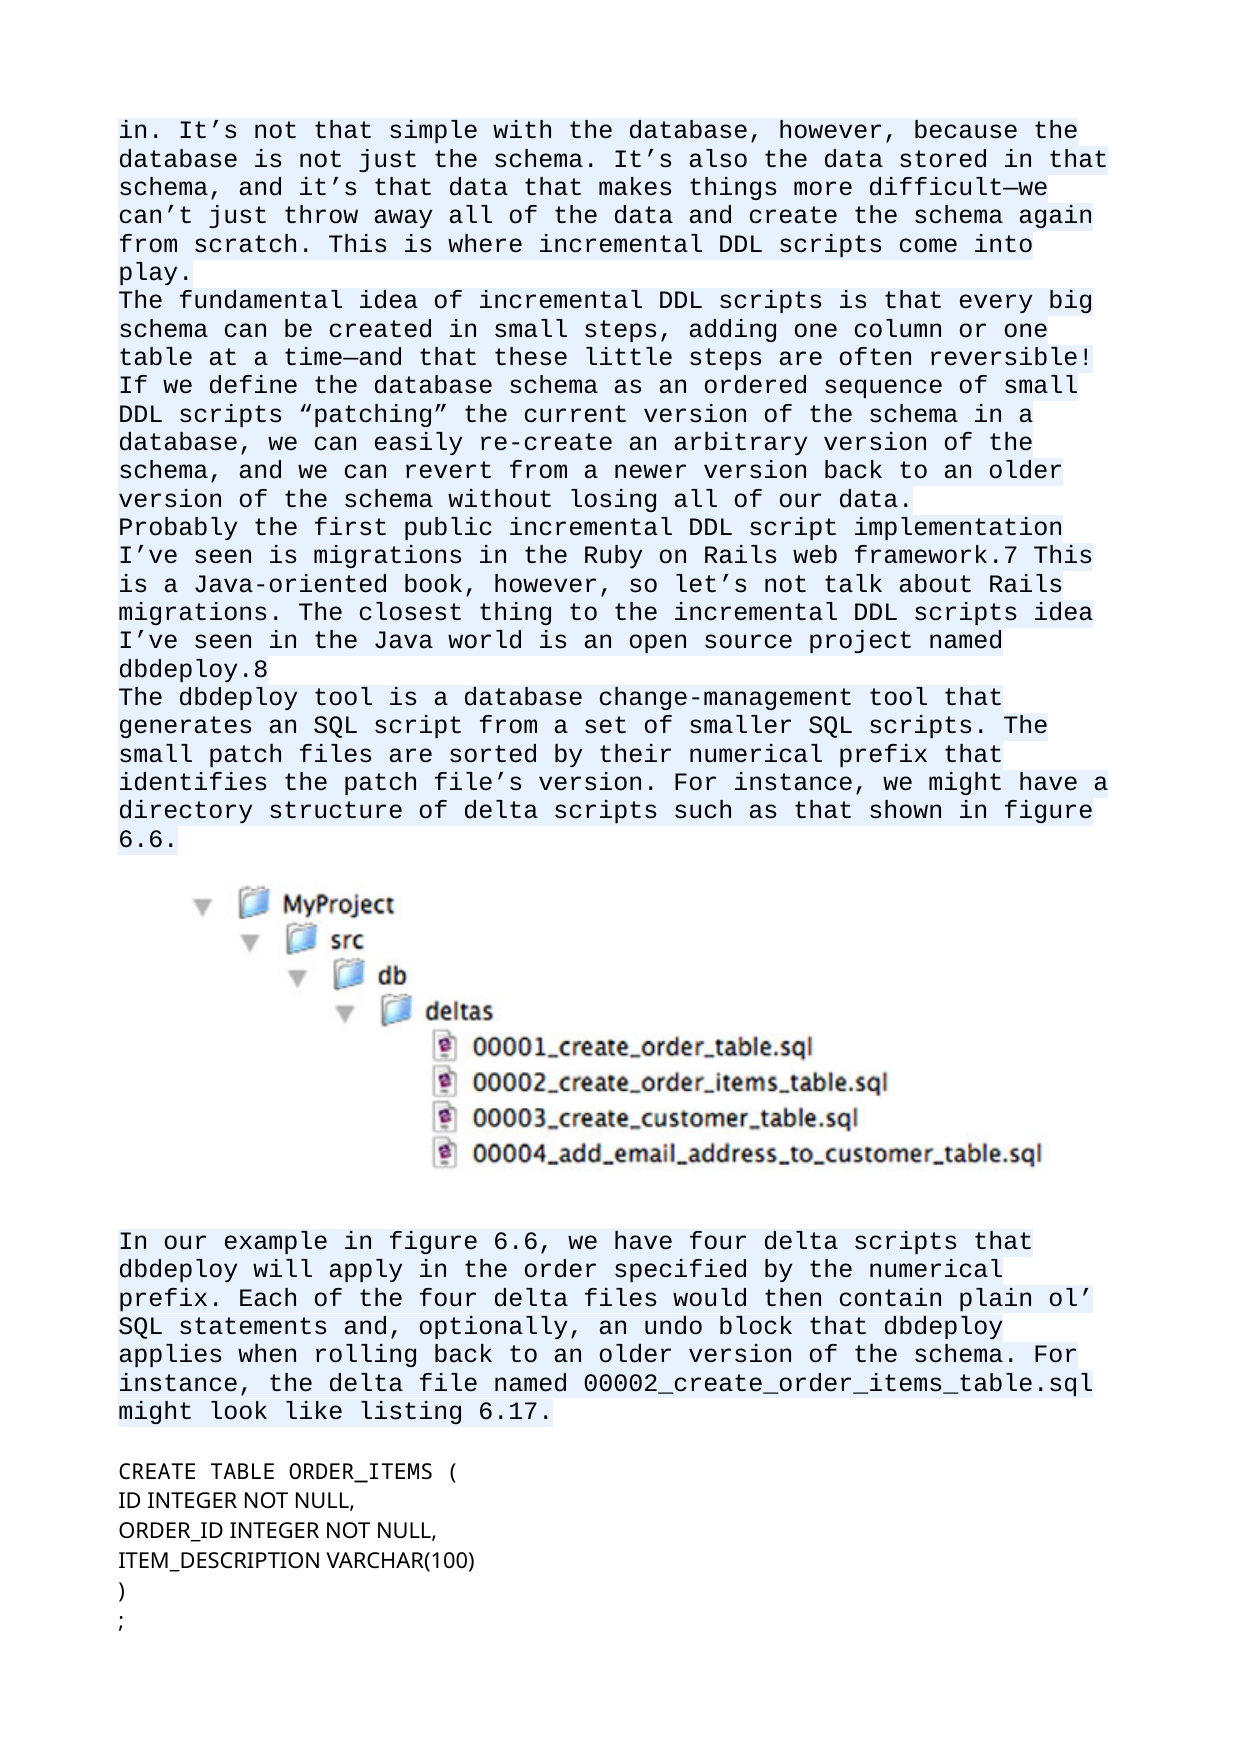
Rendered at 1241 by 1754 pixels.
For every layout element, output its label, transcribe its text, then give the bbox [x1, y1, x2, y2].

text ITEM_DESCRIPTION VARCHAR(100) [118, 1545, 1122, 1575]
text The dbdeploy tool is a database change-management tool that generates an SQL script from a set of smaller SQL scripts. The small patch files are sorted by their numerical prefix that identifies the patch file’s version. For instance, we might have a directory structure of delta scripts such as that shown in figure 6.6. [118, 685, 1122, 855]
text in. It’s not that simple with the database, however, because the database is not just the schema. It’s also the data stored in that schema, and it’s that data that makes things more difficult—we can’t just throw away all of the data and create the schema again from scratch. This is where incremental DDL scripts come into play. [118, 118, 1122, 288]
text In our example in figure 6.6, we have four delta scripts that dbdeploy will apply in the order specified by the numerical prefix. Each of the four delta files would then contain plain ol’ SQL statements and, optionally, an undo block that dbdeploy applies when rolling back to an older version of the schema. For instance, the delta file named 00002_create_order_items_table.sql might look like listing 6.17. [118, 1228, 1122, 1427]
text ORDER_ID INTEGER NOT NULL, [118, 1515, 1122, 1545]
text The fundamental idea of incremental DDL scripts is that every big schema can be created in small steps, adding one column or one table at a time—and that these little steps are often reversible! If we define the database schema as an ordered sequence of small DDL scripts “patching” the current version of the schema in a database, we can easily re-create an arbitrary version of the schema, and we can revert from a newer version back to an older version of the schema without losing all of our data. [118, 288, 1122, 515]
text ID INTEGER NOT NULL, [118, 1485, 1122, 1515]
text ) [118, 1575, 1122, 1604]
text ; [118, 1604, 1122, 1634]
picture [190, 883, 1050, 1176]
text CREATE TABLE ORDER_ITEMS ( [118, 1456, 1122, 1485]
text Probably the first public incremental DDL script implementation I’ve seen is migrations in the Ruby on Rails web framework.7 This is a Java-oriented book, however, so let’s not talk about Rails migrations. The closest thing to the incremental DDL scripts idea I’ve seen in the Java world is an open source project named dbdeploy.8 [118, 515, 1122, 685]
